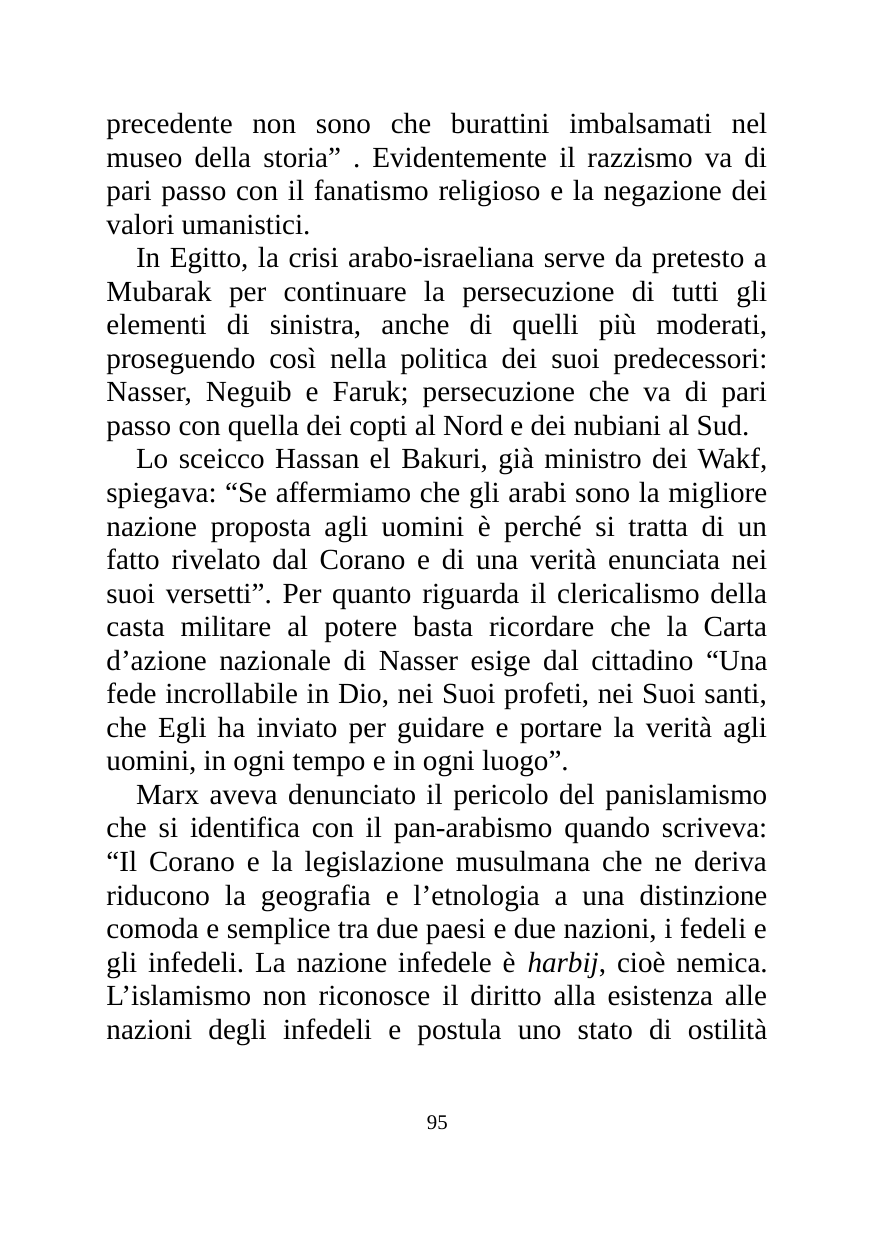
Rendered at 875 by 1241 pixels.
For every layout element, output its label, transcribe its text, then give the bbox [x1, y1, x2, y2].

text Marx aveva denunciato il pericolo del panislamismo che si identifica con il pan-arabismo quando scriveva: “Il Corano e la legislazione musulmana che ne deriva riducono la geografia e l’etnologia a una distinzione comoda e semplice tra due paesi e due nazioni, i fedeli e gli infedeli. La nazione infedele è harbij, cioè nemica. L’islamismo non riconosce il diritto alla esistenza alle nazioni degli infedeli e postula uno stato di ostilità [106, 777, 768, 1045]
text Lo sceicco Hassan el Bakuri, già ministro dei Wakf, spiegava: “Se affermiamo che gli arabi sono la migliore nazione proposta agli uomini è perché si tratta di un fatto rivelato dal Corano e di una verità enunciata nei suoi versetti”. Per quanto riguarda il clericalismo della casta militare al potere basta ricordare che la Carta d’azione nazionale di Nasser esige dal cittadino “Una fede incrollabile in Dio, nei Suoi profeti, nei Suoi santi, che Egli ha inviato per guidare e portare la verità agli uomini, in ogni tempo e in ogni luogo”. [106, 442, 768, 777]
text In Egitto, la crisi arabo-israeliana serve da pretesto a Mubarak per continuare la persecuzione di tutti gli elementi di sinistra, anche di quelli più moderati, proseguendo così nella politica dei suoi predecessori: Nasser, Neguib e Faruk; persecuzione che va di pari passo con quella dei copti al Nord e dei nubiani al Sud. [106, 240, 768, 442]
text precedente non sono che burattini imbalsamati nel museo della storia” . Evidentemente il razzismo va di pari passo con il fanatismo religioso e la negazione dei valori umanistici. [106, 106, 768, 240]
